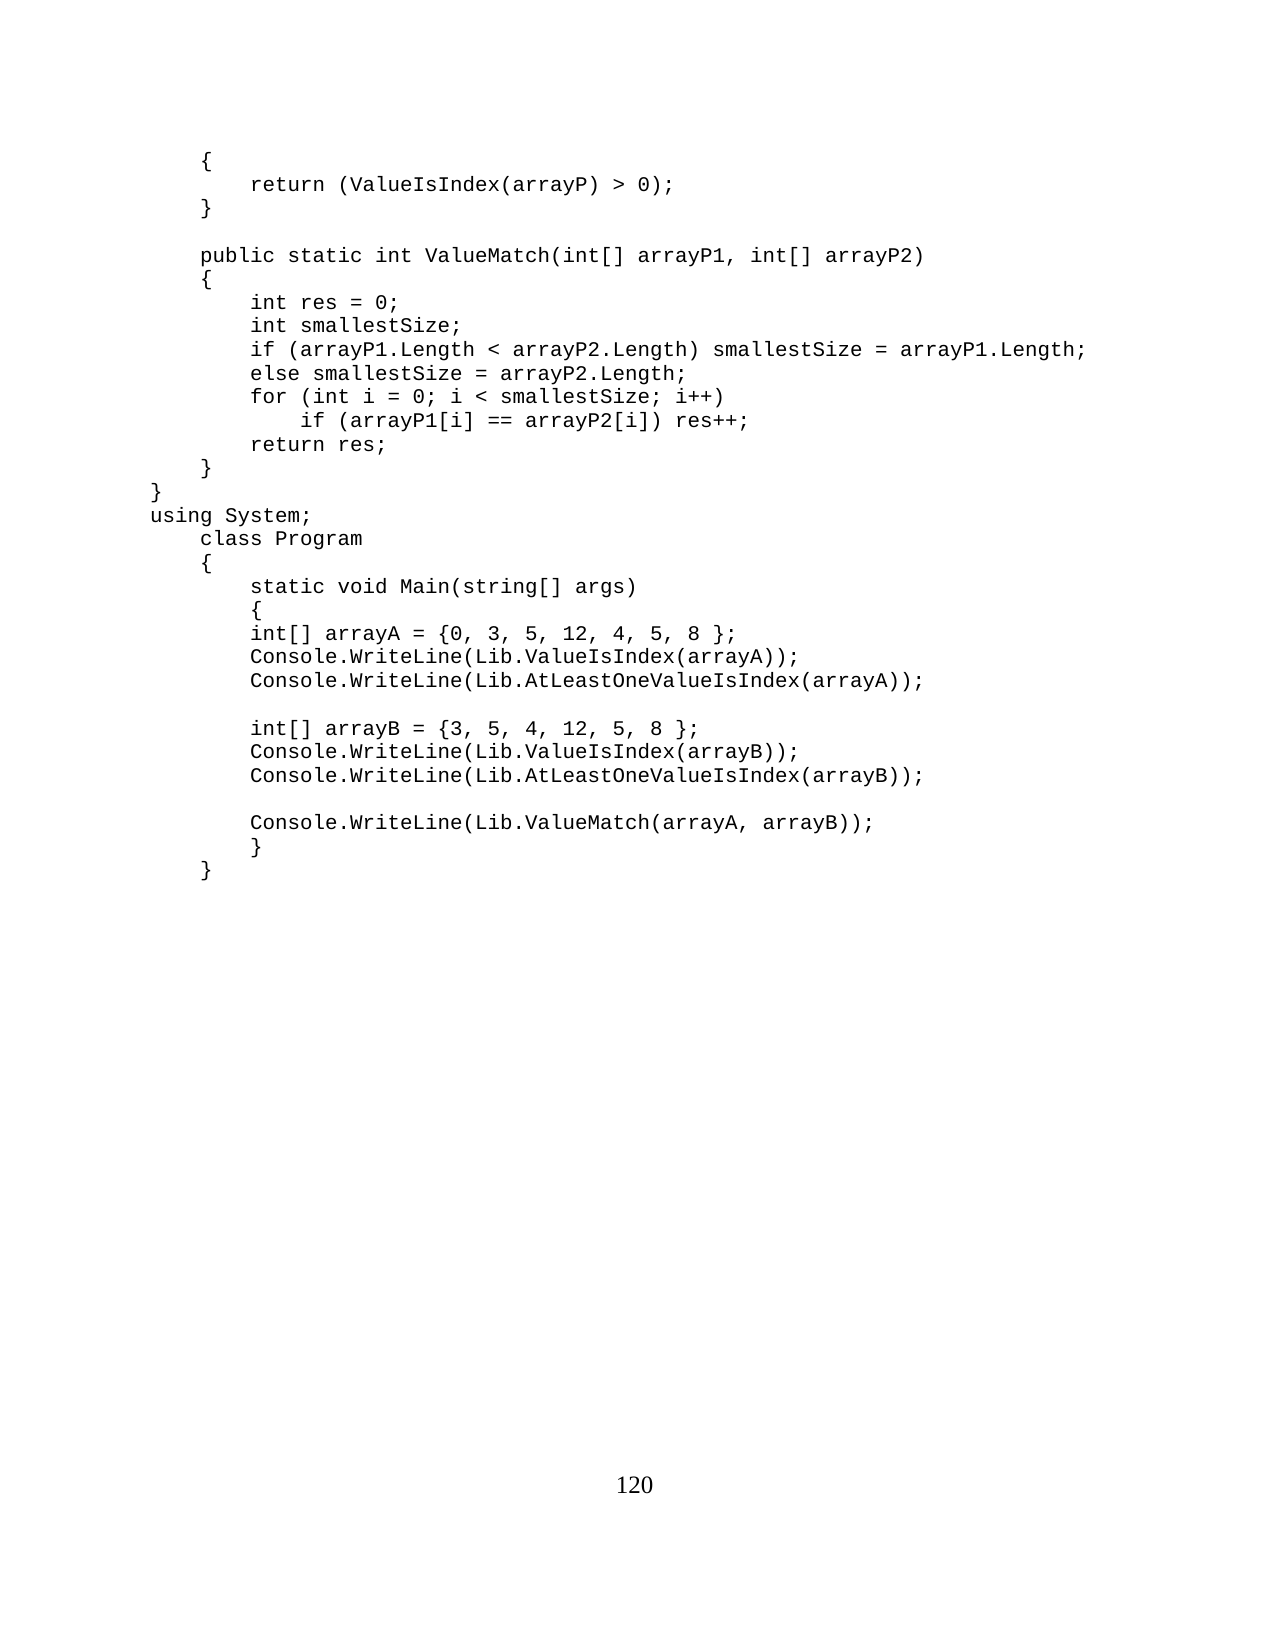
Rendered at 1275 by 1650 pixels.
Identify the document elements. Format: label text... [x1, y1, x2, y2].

text static void Main(string[] args) [150, 576, 1125, 599]
text return (ValueIsIndex(arrayP) > 0); [150, 174, 1125, 197]
text class Program [150, 528, 1125, 552]
text Console.WriteLine(Lib.ValueMatch(arrayA, arrayB)); [150, 812, 1125, 836]
text { [150, 599, 1125, 623]
text } [150, 859, 1125, 883]
text Console.WriteLine(Lib.ValueIsIndex(arrayA)); [150, 647, 1125, 670]
text { [150, 268, 1125, 292]
text } [150, 836, 1125, 859]
text public static int ValueMatch(int[] arrayP1, int[] arrayP2) [150, 244, 1125, 268]
text for (int i = 0; i < smallestSize; i++) [150, 386, 1125, 410]
text int[] arrayB = {3, 5, 4, 12, 5, 8 }; [150, 717, 1125, 741]
text Console.WriteLine(Lib.ValueIsIndex(arrayB)); [150, 741, 1125, 765]
text } [150, 481, 1125, 505]
text } [150, 457, 1125, 481]
text { [150, 150, 1125, 174]
text Console.WriteLine(Lib.AtLeastOneValueIsIndex(arrayB)); [150, 765, 1125, 788]
text } [150, 197, 1125, 221]
text { [150, 552, 1125, 576]
text using System; [150, 505, 1125, 528]
text else smallestSize = arrayP2.Length; [150, 363, 1125, 386]
text int smallestSize; [150, 316, 1125, 339]
text int[] arrayA = {0, 3, 5, 12, 4, 5, 8 }; [150, 623, 1125, 647]
text if (arrayP1[i] == arrayP2[i]) res++; [150, 410, 1125, 434]
text int res = 0; [150, 292, 1125, 316]
text if (arrayP1.Length < arrayP2.Length) smallestSize = arrayP1.Length; [150, 339, 1125, 363]
text return res; [150, 434, 1125, 457]
text Console.WriteLine(Lib.AtLeastOneValueIsIndex(arrayA)); [150, 670, 1125, 694]
